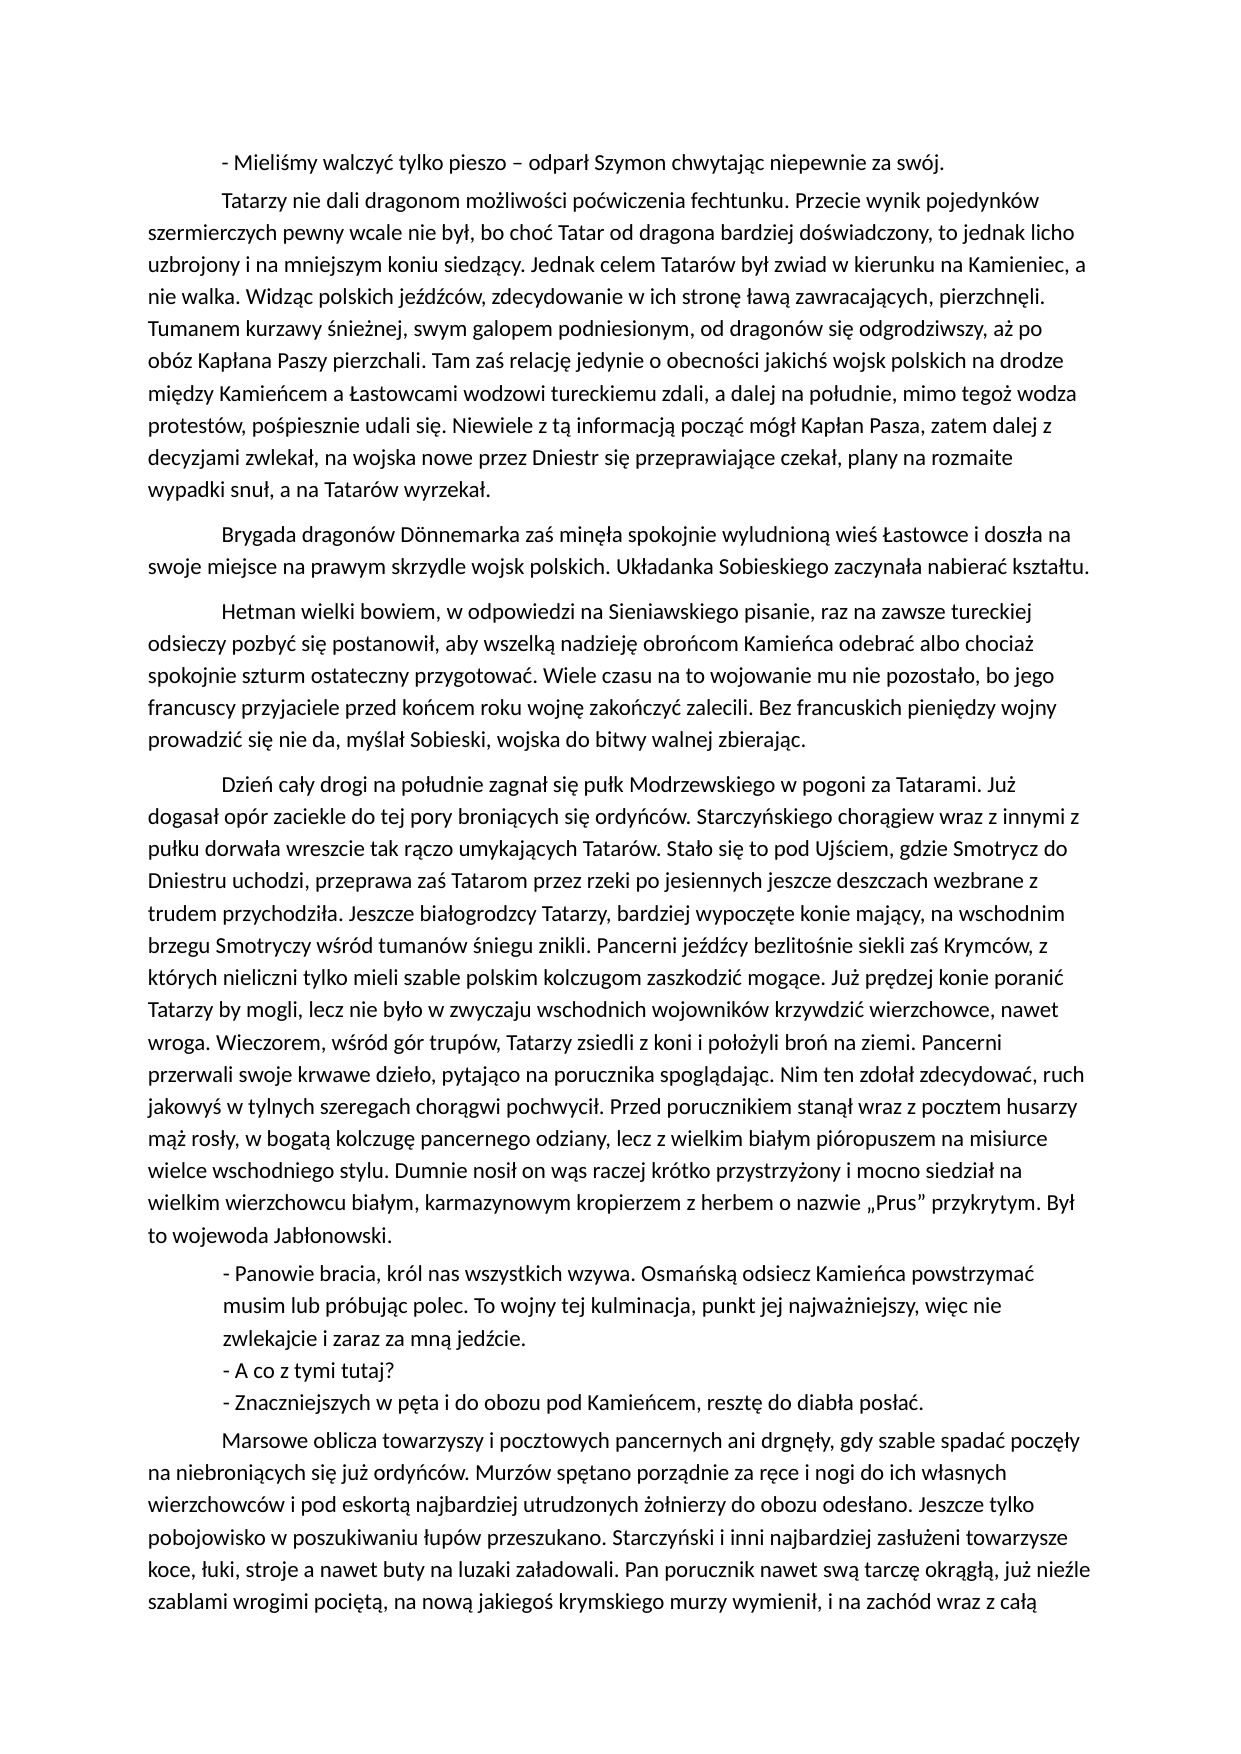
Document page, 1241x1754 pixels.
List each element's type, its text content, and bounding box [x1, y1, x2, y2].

text Hetman wielki bowiem, w odpowiedzi na Sieniawskiego pisanie, raz na zawsze tureckiej odsieczy pozbyć się postanowił, aby wszelką nadzieję obrońcom Kamieńca odebrać albo chociaż spokojnie szturm ostateczny przygotować. Wiele czasu na to wojowanie mu nie pozostało, bo jego francuscy przyjaciele przed końcem roku wojnę zakończyć zalecili. Bez francuskich pieniędzy wojny prowadzić się nie da, myślał Sobieski, wojska do bitwy walnej zbierając. [148, 597, 1093, 753]
text Dzień cały drogi na południe zagnał się pułk Modrzewskiego w pogoni za Tatarami. Już dogasał opór zaciekle do tej pory broniących się ordyńców. Starczyńskiego chorągiew wraz z innymi z pułku dorwała wreszcie tak rączo umykających Tatarów. Stało się to pod Ujściem, gdzie Smotrycz do Dniestru uchodzi, przeprawa zaś Tatarom przez rzeki po jesiennych jeszcze deszczach wezbrane z trudem przychodziła. Jeszcze białogrodzcy Tatarzy, bardziej wypoczęte konie mający, na wschodnim brzegu Smotryczy wśród tumanów śniegu znikli. Pancerni jeźdźcy bezlitośnie siekli zaś Krymców, z których nieliczni tylko mieli szable polskim kolczugom zaszkodzić mogące. Już prędzej konie poranić Tatarzy by mogli, lecz nie było w zwyczaju wschodnich wojowników krzywdzić wierzchowce, nawet wroga. Wieczorem, wśród gór trupów, Tatarzy zsiedli z koni i położyli broń na ziemi. Pancerni przerwali swoje krwawe dzieło, pytająco na porucznika spoglądając. Nim ten zdołał zdecydować, ruch jakowyś w tylnych szeregach chorągwi pochwycił. Przed porucznikiem stanął wraz z pocztem husarzy mąż rosły, w bogatą kolczugę pancernego odziany, lecz z wielkim białym pióropuszem na misiurce wielce wschodniego stylu. Dumnie nosił on wąs raczej krótko przystrzyżony i mocno siedział na wielkim wierzchowcu białym, karmazynowym kropierzem z herbem o nazwie „Prus” przykrytym. Był to wojewoda Jabłonowski. [148, 770, 1093, 1249]
text Tatarzy nie dali dragonom możliwości poćwiczenia fechtunku. Przecie wynik pojedynków szermierczych pewny wcale nie był, bo choć Tatar od dragona bardziej doświadczony, to jednak licho uzbrojony i na mniejszym koniu siedzący. Jednak celem Tatarów był zwiad w kierunku na Kamieniec, a nie walka. Widząc polskich jeźdźców, zdecydowanie w ich stronę ławą zawracających, pierzchnęli. Tumanem kurzawy śnieżnej, swym galopem podniesionym, od dragonów się odgrodziwszy, aż po obóz Kapłana Paszy pierzchali. Tam zaś relację jedynie o obecności jakichś wojsk polskich na drodze między Kamieńcem a Łastowcami wodzowi tureckiemu zdali, a dalej na południe, mimo tegoż wodza protestów, pośpiesznie udali się. Niewiele z tą informacją począć mógł Kapłan Pasza, zatem dalej z decyzjami zwlekał, na wojska nowe przez Dniestr się przeprawiające czekał, plany na rozmaite wypadki snuł, a na Tatarów wyrzekał. [148, 186, 1093, 503]
list - A co z tymi tutaj? [185, 1356, 1093, 1384]
text Marsowe oblicza towarzyszy i pocztowych pancernych ani drgnęły, gdy szable spadać poczęły na niebroniących się już ordyńców. Murzów spętano porządnie za ręce i nogi do ich własnych wierzchowców i pod eskortą najbardziej utrudzonych żołnierzy do obozu odesłano. Jeszcze tylko pobojowisko w poszukiwaniu łupów przeszukano. Starczyński i inni najbardziej zasłużeni towarzysze koce, łuki, stroje a nawet buty na luzaki załadowali. Pan porucznik nawet swą tarczę okrągłą, już nieźle szablami wrogimi pociętą, na nową jakiegoś krymskiego murzy wymienił, i na zachód wraz z całą [148, 1426, 1093, 1615]
list - Znaczniejszych w pęta i do obozu pod Kamieńcem, resztę do diabła posłać. [185, 1388, 1093, 1416]
text - Mieliśmy walczyć tylko pieszo – odparł Szymon chwytając niepewnie za swój. [221, 148, 1093, 176]
text Brygada dragonów Dönnemarka zaś minęła spokojnie wyludnioną wieś Łastowce i doszła na swoje miejsce na prawym skrzydle wojsk polskich. Układanka Sobieskiego zaczynała nabierać kształtu. [148, 520, 1093, 580]
list - Panowie bracia, król nas wszystkich wzywa. Osmańską odsiecz Kamieńca powstrzymać musim lub próbując polec. To wojny tej kulminacja, punkt jej najważniejszy, więc nie zwlekajcie i zaraz za mną jedźcie. [185, 1259, 1093, 1352]
